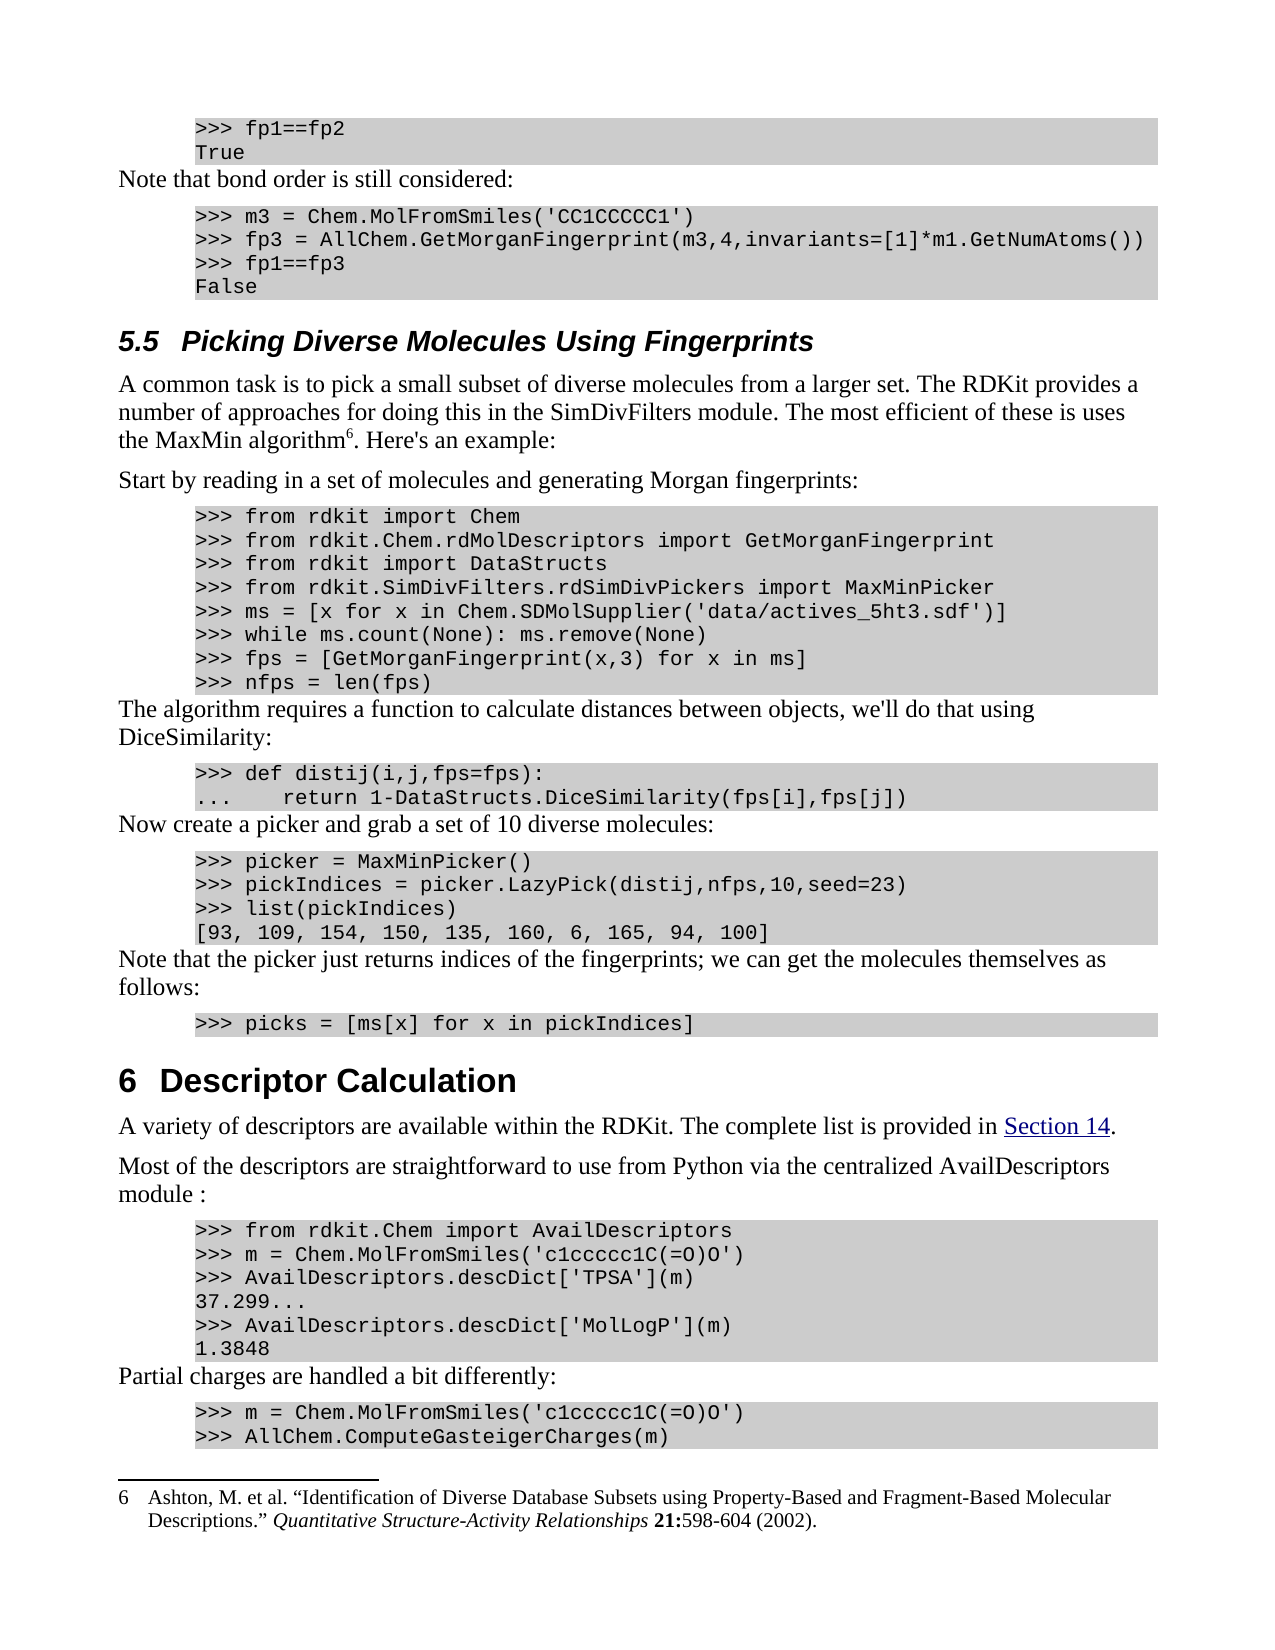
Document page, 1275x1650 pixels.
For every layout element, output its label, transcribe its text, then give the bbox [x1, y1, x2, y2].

text >>> AllChem.ComputeGasteigerCharges(m) [195, 1426, 1158, 1449]
text >>> fp3 = AllChem.GetMorganFingerprint(m3,4,invariants=[1]*m1.GetNumAtoms()) [195, 229, 1158, 253]
text >>> from rdkit import Chem [195, 506, 1158, 530]
text >>> from rdkit.SimDivFilters.rdSimDivPickers import MaxMinPicker [195, 577, 1158, 601]
text >>> nfps = len(fps) [195, 672, 1158, 695]
text >>> AvailDescriptors.descDict['MolLogP'](m) [195, 1314, 1158, 1338]
text Note that the picker just returns indices of the fingerprints; we can get the molecules themselves as follows: [118, 945, 1157, 1001]
text >>> picks = [ms[x] for x in pickIndices] [195, 1013, 1158, 1037]
text >>> AvailDescriptors.descDict['TPSA'](m) [195, 1267, 1158, 1291]
text Partial charges are handled a bit differently: [118, 1362, 1157, 1389]
text >>> fp1==fp3 [195, 253, 1158, 277]
text The algorithm requires a function to calculate distances between objects, we'll do that using DiceSimilarity: [118, 695, 1157, 751]
text >>> m = Chem.MolFromSmiles('c1ccccc1C(=O)O') [195, 1244, 1158, 1267]
text >>> picker = MaxMinPicker() [195, 851, 1158, 874]
text >>> m = Chem.MolFromSmiles('c1ccccc1C(=O)O') [195, 1402, 1158, 1426]
text >>> fp1==fp2 [195, 118, 1158, 142]
text >>> def distij(i,j,fps=fps): [195, 763, 1158, 787]
text False [195, 277, 1158, 300]
text Most of the descriptors are straightforward to use from Python via the centralized AvailDescriptors module : [118, 1152, 1157, 1207]
text Start by reading in a set of molecules and generating Morgan fingerprints: [118, 466, 1157, 494]
text Note that bond order is still considered: [118, 165, 1157, 193]
subtitle Picking Diverse Molecules Using Fingerprints [118, 325, 1157, 358]
text >>> from rdkit.Chem.rdMolDescriptors import GetMorganFingerprint [195, 530, 1158, 553]
text >>> from rdkit.Chem import AvailDescriptors [195, 1220, 1158, 1244]
text Now create a picker and grab a set of 10 diverse molecules: [118, 811, 1157, 838]
text True [195, 142, 1158, 165]
text >>> while ms.count(None): ms.remove(None) [195, 624, 1158, 648]
text ... return 1-DataStructs.DiceSimilarity(fps[i],fps[j]) [195, 787, 1158, 811]
text [93, 109, 154, 150, 135, 160, 6, 165, 94, 100] [195, 922, 1158, 945]
text >>> ms = [x for x in Chem.SDMolSupplier('data/actives_5ht3.sdf')] [195, 601, 1158, 624]
text 37.299... [195, 1291, 1158, 1314]
text >>> m3 = Chem.MolFromSmiles('CC1CCCCC1') [195, 206, 1158, 229]
subtitle Descriptor Calculation [118, 1062, 1157, 1099]
text >>> from rdkit import DataStructs [195, 553, 1158, 577]
text A common task is to pick a small subset of diverse molecules from a larger set. The RDKit provides a number of approaches for doing this in the SimDivFilters module. The most efficient of these is uses the MaxMin algorithm. Here's an example: [118, 370, 1157, 453]
text Ashton, M. et al. “Identification of Diverse Database Subsets using Property-Based and Fragment-Based Molecular Descriptions.” Quantitative Structure-Activity Relationships 21:598-604 (2002). [118, 1486, 1157, 1532]
text >>> list(pickIndices) [195, 898, 1158, 922]
text >>> fps = [GetMorganFingerprint(x,3) for x in ms] [195, 648, 1158, 672]
text 1.3848 [195, 1338, 1158, 1362]
text A variety of descriptors are available within the RDKit. The complete list is provided in Section 14. [118, 1112, 1157, 1139]
text >>> pickIndices = picker.LazyPick(distij,nfps,10,seed=23) [195, 874, 1158, 898]
